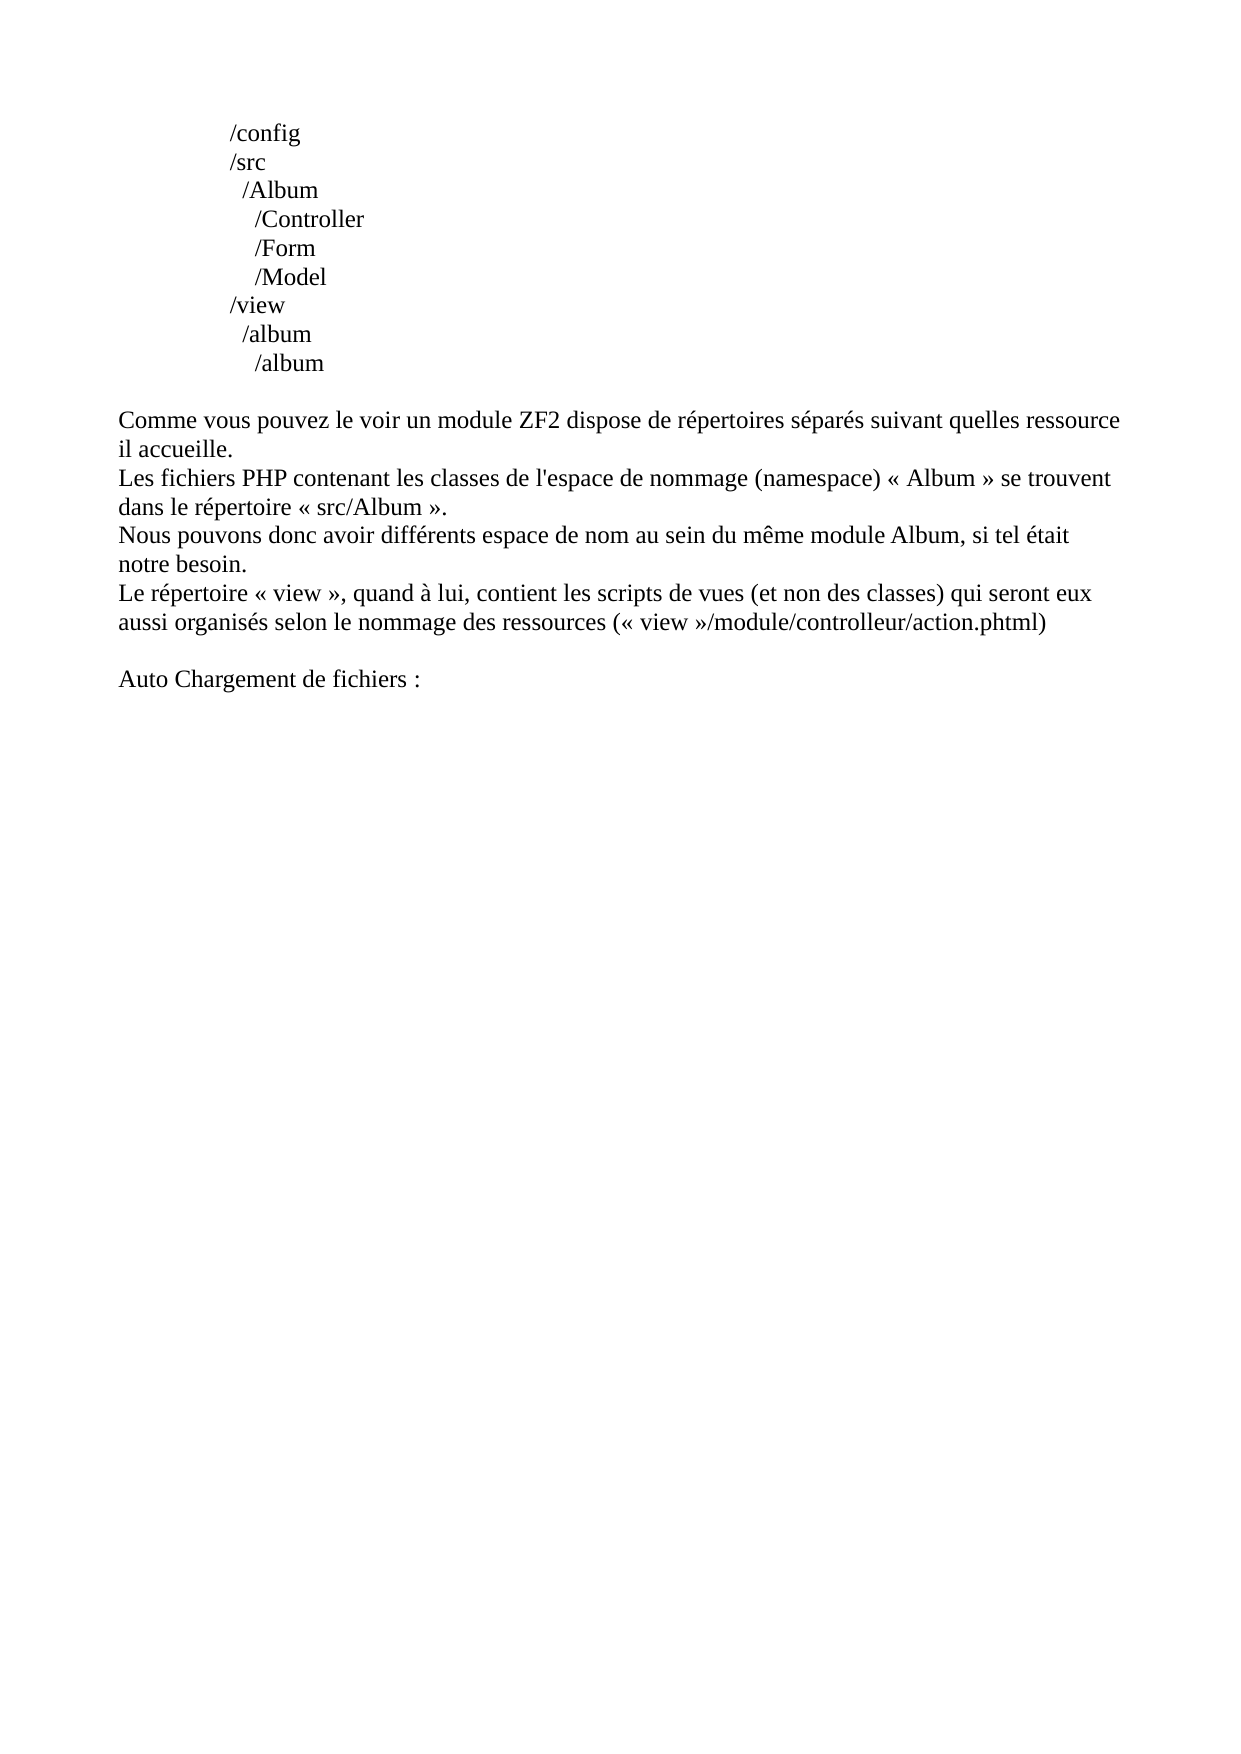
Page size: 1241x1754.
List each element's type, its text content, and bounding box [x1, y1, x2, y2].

text /Model [192, 262, 1122, 291]
text /Form [192, 233, 1122, 262]
text /view [192, 291, 1122, 319]
text /album [192, 348, 1122, 377]
text /Controller [192, 204, 1122, 233]
text Comme vous pouvez le voir un module ZF2 dispose de répertoires séparés suivant quelles ressource il accueille. [118, 406, 1122, 463]
text /album [192, 319, 1122, 348]
text Nous pouvons donc avoir différents espace de nom au sein du même module Album, si tel était notre besoin. [118, 521, 1122, 578]
text /src [192, 147, 1122, 176]
text /Album [192, 176, 1122, 204]
text Le répertoire « view », quand à lui, contient les scripts de vues (et non des classes) qui seront eux aussi organisés selon le nommage des ressources (« view »/module/controlleur/action.phtml) [118, 578, 1122, 636]
text /config [192, 118, 1122, 147]
text Les fichiers PHP contenant les classes de l'espace de nommage (namespace) « Album » se trouvent dans le répertoire « src/Album ». [118, 463, 1122, 521]
text Auto Chargement de fichiers : [118, 664, 1122, 693]
